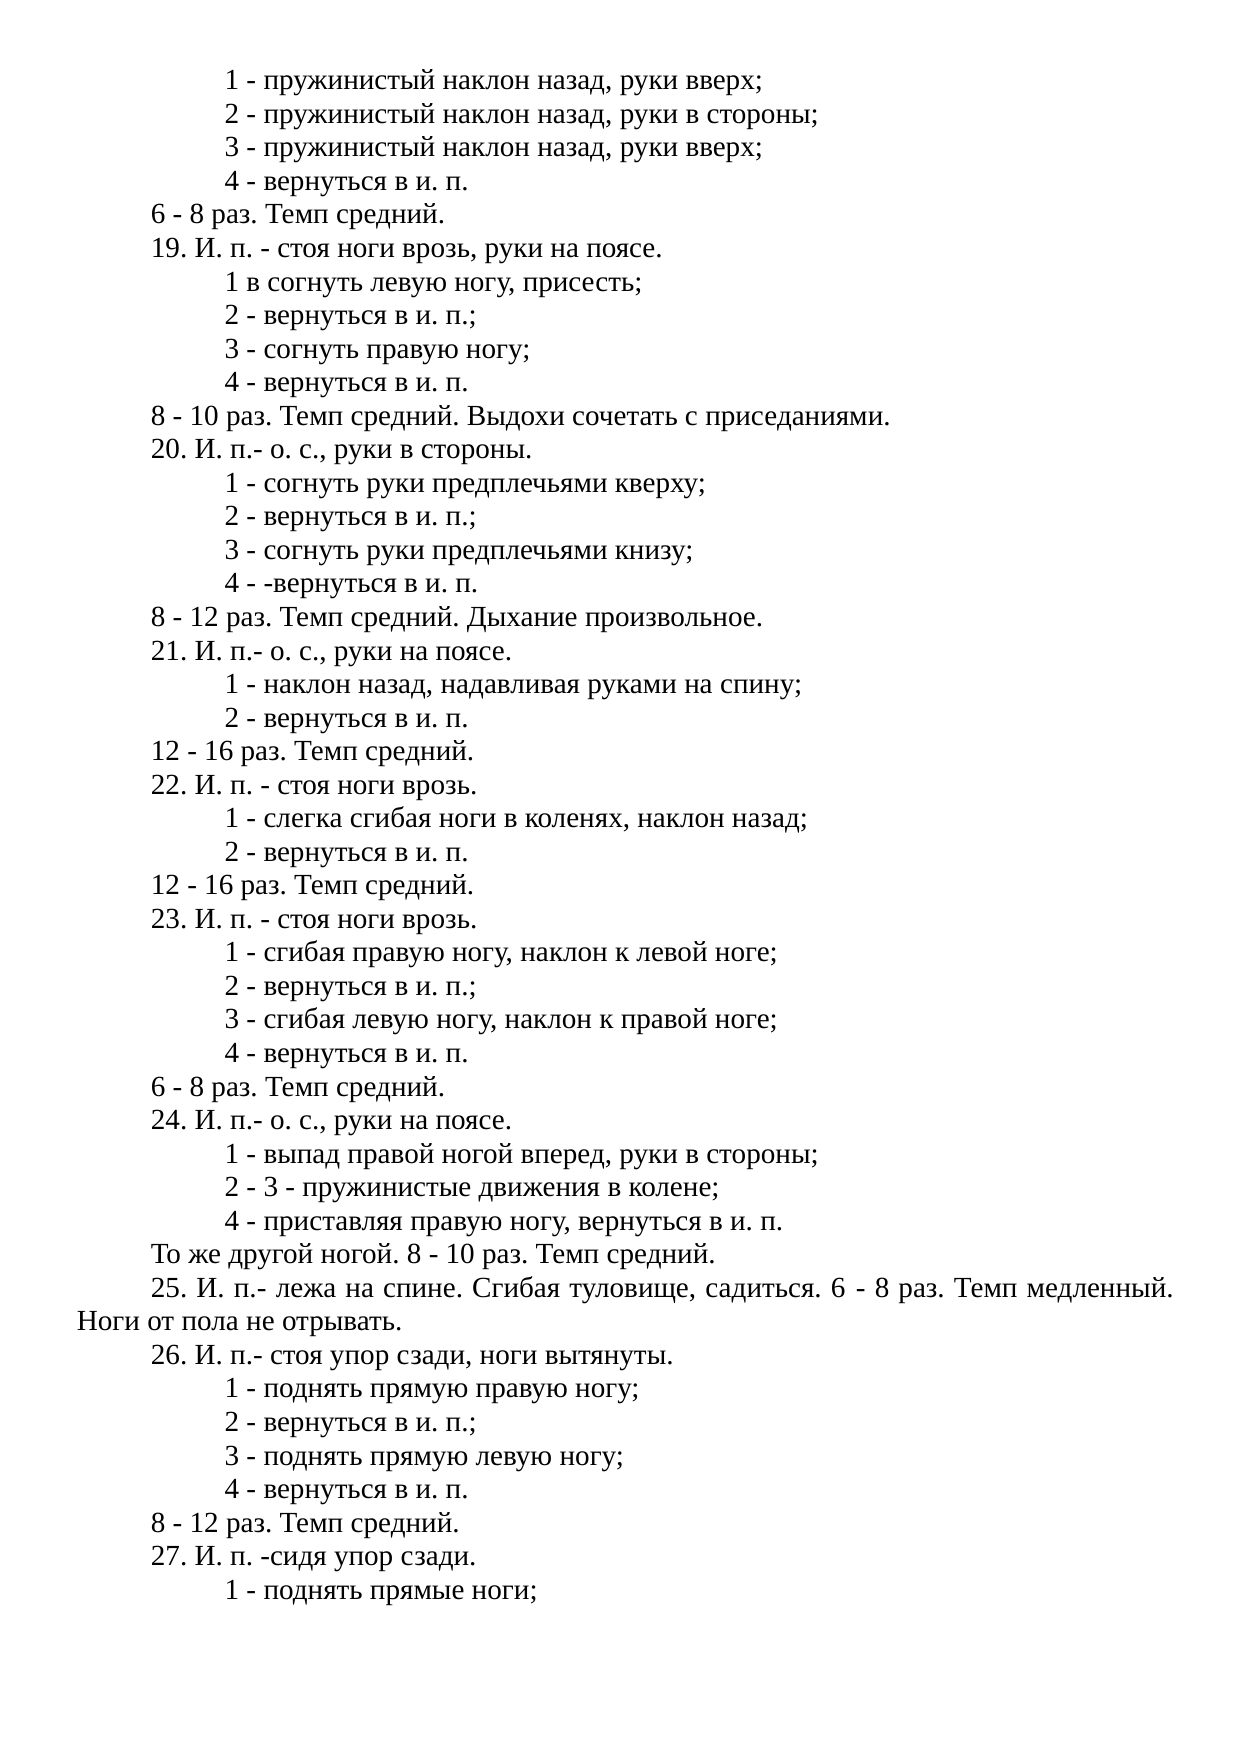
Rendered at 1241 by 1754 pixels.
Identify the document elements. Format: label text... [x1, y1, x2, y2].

text 12 ‑ 16 раз. Темп средний. [77, 867, 1174, 901]
text 4 ‑ вернуться в и. п. [77, 1035, 1174, 1069]
text 4 ‑ приставляя правую ногу, вернуться в и. п. [77, 1203, 1174, 1236]
text 2 ‑ вернуться в и. п. [77, 834, 1174, 867]
text 1 ‑ наклон назад, надавливая руками на спину; [77, 666, 1174, 700]
text 4 ‑ вернуться в и. п. [77, 364, 1174, 398]
text 1 ‑ выпад правой ногой вперед, руки в стороны; [77, 1136, 1174, 1169]
text 22. И. п. ‑ стоя ноги врозь. [77, 767, 1174, 800]
text 3 ‑ поднять прямую левую ногу; [77, 1438, 1174, 1471]
text 2 ‑ пружинистый наклон назад, руки в стороны; [77, 96, 1174, 129]
text 2 ‑ вернуться в и. п.; [77, 1404, 1174, 1438]
text 24. И. п.‑ о. с., руки на поясе. [77, 1102, 1174, 1136]
text 8 ‑ 12 раз. Темп средний. [77, 1505, 1174, 1538]
text 2 ‑ вернуться в и. п.; [77, 968, 1174, 1002]
text 1 ‑ слегка сгибая ноги в коленях, наклон назад; [77, 800, 1174, 834]
text 27. И. п. ‑сидя упор сзади. [77, 1538, 1174, 1572]
text 8 ‑ 10 раз. Темп средний. Выдохи сочетать с приседаниями. [77, 398, 1174, 431]
text 2 ‑ 3 ‑ пружинистые движения в колене; [77, 1169, 1174, 1203]
text 26. И. п.‑ стоя упор сзади, ноги вытянуты. [77, 1337, 1174, 1371]
text 6 ‑ 8 раз. Темп средний. [77, 1069, 1174, 1102]
text 1 ‑ согнуть руки предплечьями кверху; [77, 465, 1174, 498]
text То же другой ногой. 8 ‑ 10 раз. Темп средний. [77, 1236, 1174, 1270]
text 19. И. п. ‑ стоя ноги врозь, руки на поясе. [77, 230, 1174, 264]
text 4 ‑ -вернуться в и. п. [77, 566, 1174, 599]
text 1 ‑ пружинистый наклон назад, руки вверх; [77, 62, 1174, 96]
text 25. И. п.‑ лежа на спине. Сгибая туловище, садиться. 6 ‑ 8 раз. Темп медленный. Ноги от пола не отрывать. [77, 1270, 1174, 1337]
text 4 ‑ вернуться в и. п. [77, 1471, 1174, 1505]
text 3 ‑ согнуть правую ногу; [77, 331, 1174, 364]
text 1 ‑ поднять прямую правую ногу; [77, 1371, 1174, 1404]
text 20. И. п.‑ о. с., руки в стороны. [77, 431, 1174, 465]
text 6 ‑ 8 раз. Темп средний. [77, 197, 1174, 230]
text 8 ‑ 12 раз. Темп средний. Дыхание произвольное. [77, 599, 1174, 633]
text 2 ‑ вернуться в и. п.; [77, 297, 1174, 331]
text 2 ‑ вернуться в и. п. [77, 700, 1174, 733]
text 1 ‑ поднять прямые ноги; [77, 1572, 1174, 1605]
text 2 ‑ вернуться в и. п.; [77, 498, 1174, 532]
text 1 в согнуть левую ногу, присесть; [77, 264, 1174, 297]
text 3 ‑ сгибая левую ногу, наклон к правой ноге; [77, 1002, 1174, 1035]
text 12 ‑ 16 раз. Темп средний. [77, 733, 1174, 767]
text 3 ‑ согнуть руки предплечьями книзу; [77, 532, 1174, 566]
text 1 ‑ сгибая правую ногу, наклон к левой ноге; [77, 934, 1174, 968]
text 23. И. п. ‑ стоя ноги врозь. [77, 901, 1174, 934]
text 4 ‑ вернуться в и. п. [77, 163, 1174, 197]
text 21. И. п.‑ о. с., руки на поясе. [77, 633, 1174, 666]
text 3 ‑ пружинистый наклон назад, руки вверх; [77, 129, 1174, 163]
